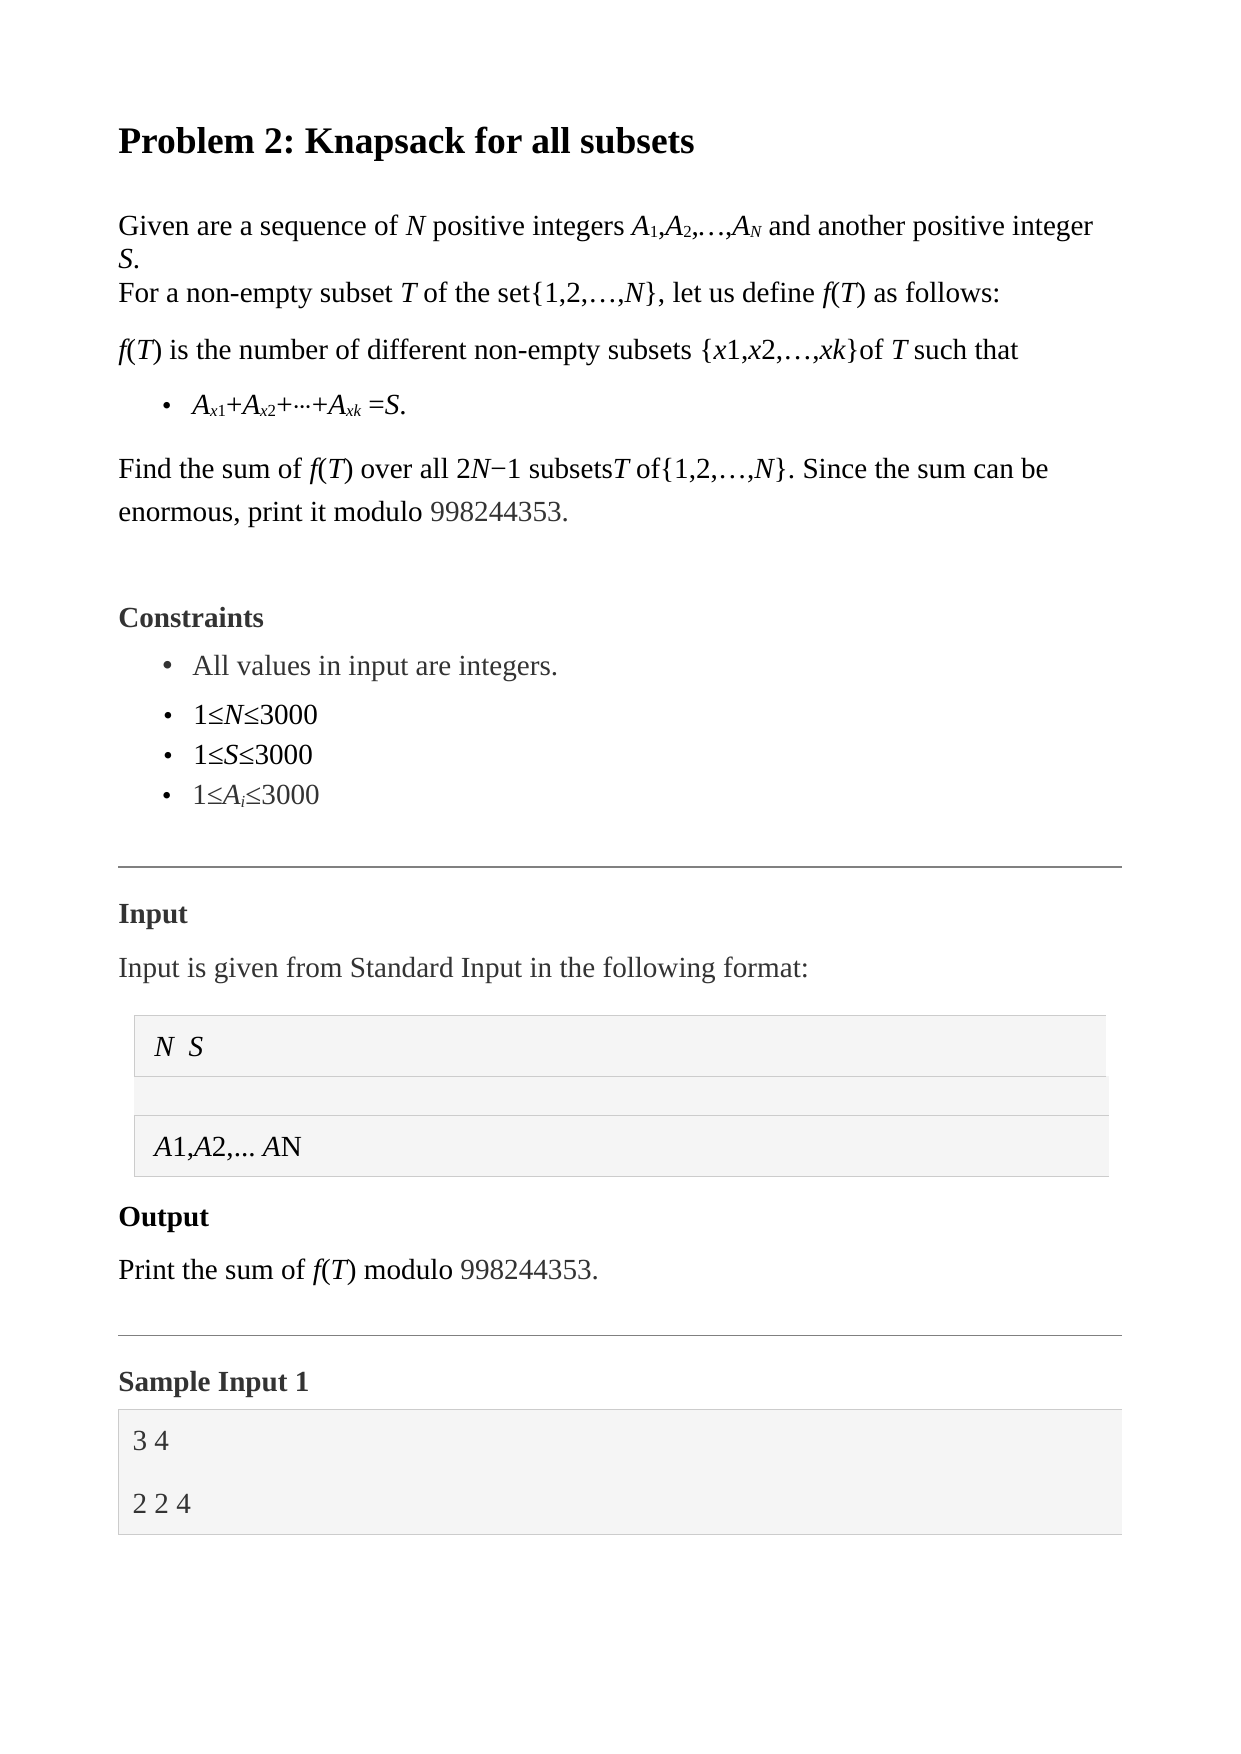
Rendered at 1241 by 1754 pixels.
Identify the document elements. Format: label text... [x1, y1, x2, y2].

text N S [135, 1016, 1106, 1076]
text A1,A2,... AN [135, 1116, 1109, 1176]
list 1≤N≤3000 [164, 697, 1122, 730]
subtitle Sample Input 1 [118, 1364, 1122, 1398]
text 3 4 [119, 1410, 1122, 1457]
text Print the sum of f(T) modulo 998244353. [118, 1243, 1122, 1286]
list 1≤Ai≤3000 [162, 777, 1122, 811]
list 1≤S≤3000 [164, 737, 1122, 771]
list All values in input are integers. [162, 645, 1122, 681]
text Find the sum of f(T) over all 2N−1 subsetsT of{1,2,…,N}. Since the sum can be enormous, print it modulo 998244353. [118, 443, 1122, 527]
list Ax1+Ax2+⋯+Axk =S. [162, 387, 1122, 421]
text Input is given from Standard Input in the following format: [118, 941, 1122, 983]
text f(T) is the number of different non-empty subsets {x1,x2,…,xk}of T such that [118, 332, 1122, 366]
subtitle Output [118, 1199, 1122, 1232]
text Given are a sequence of N positive integers A1,A2,…,AN and another positive integer S. For a non-empty subset T of the set{1,2,…,N}, let us define f(T) as follows: [118, 208, 1122, 309]
subtitle Constraints [118, 601, 1122, 634]
subtitle Input [118, 897, 1122, 930]
text Problem 2: Knapsack for all subsets [118, 118, 1122, 161]
text 2 2 4 [119, 1472, 1122, 1534]
